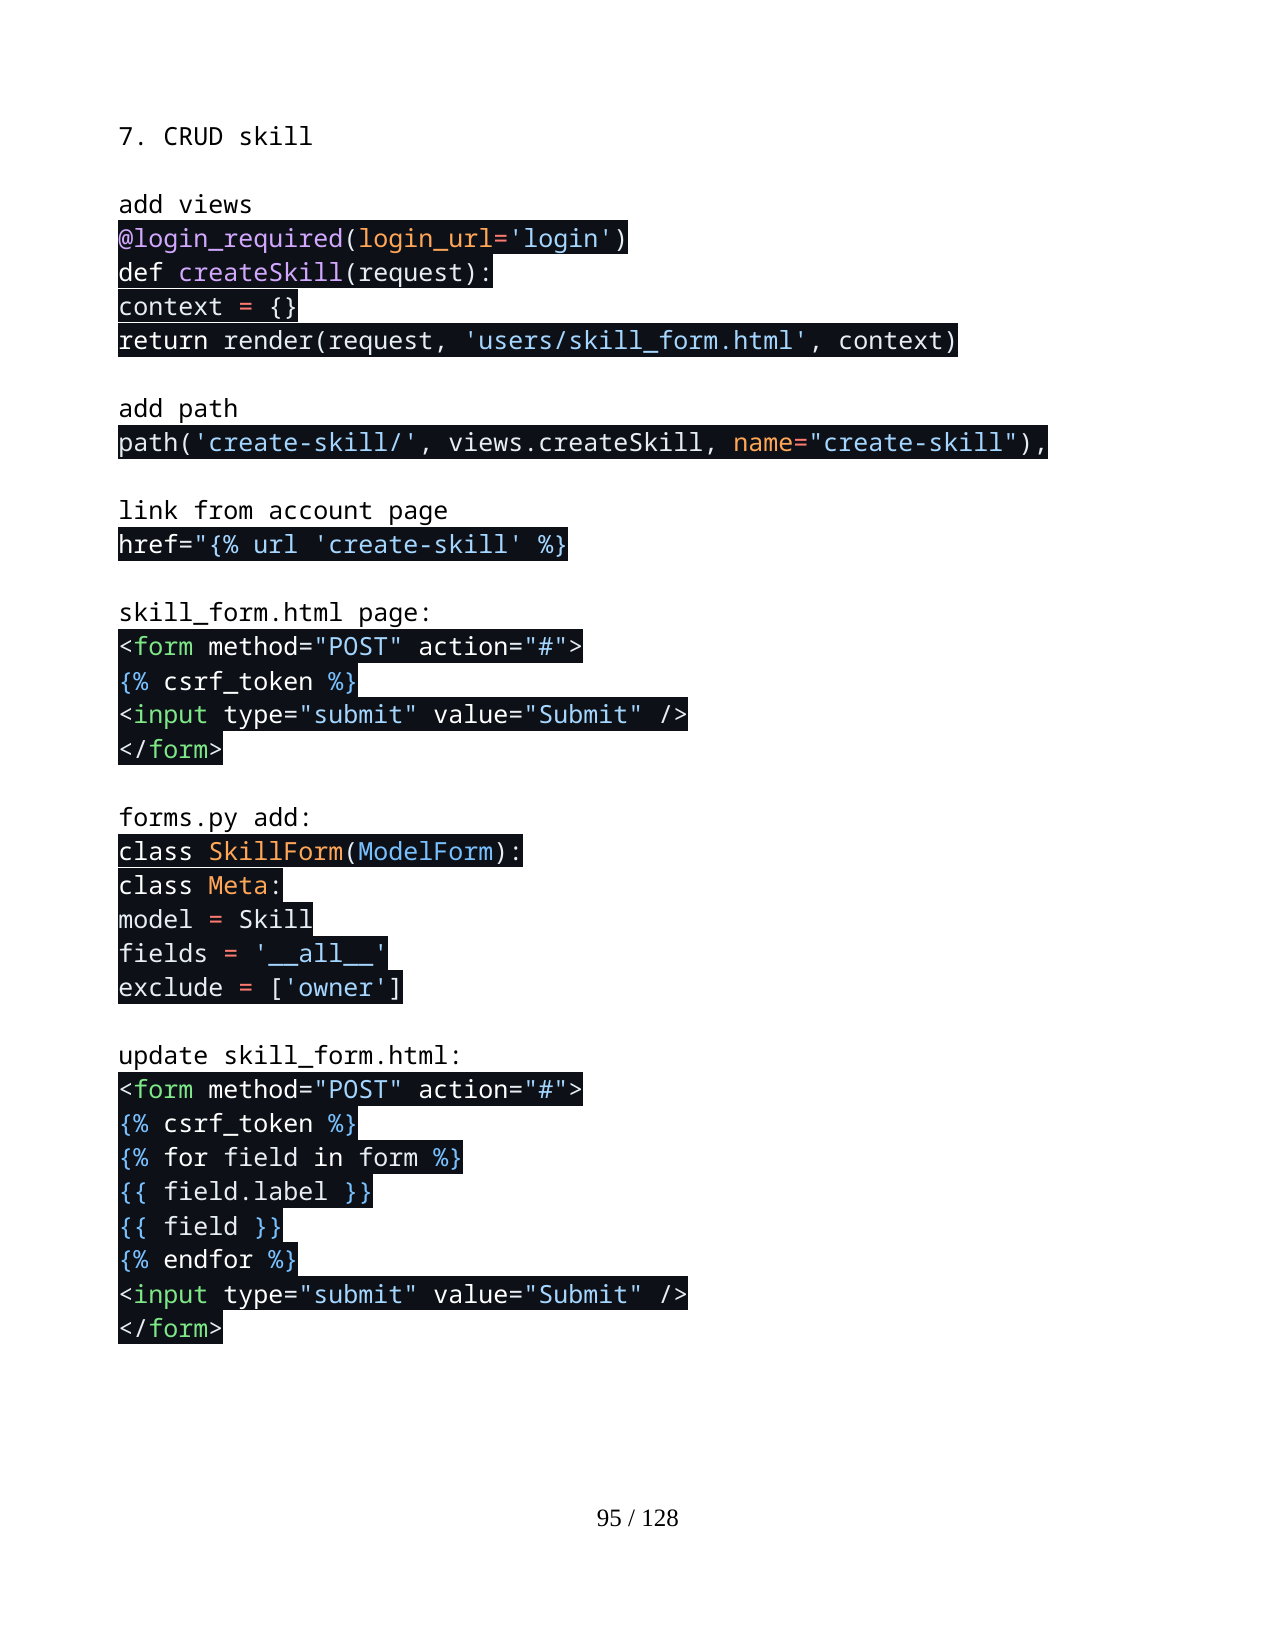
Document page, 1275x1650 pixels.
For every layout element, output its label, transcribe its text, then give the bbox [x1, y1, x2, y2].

text skill_form.html page: [118, 595, 1157, 629]
text fields = '__all__' [118, 936, 1157, 970]
text context = {} [118, 288, 1157, 322]
text update skill_form.html: [118, 1038, 1157, 1072]
text forms.py add: [118, 799, 1157, 833]
text {% csrf_token %} [118, 1106, 1157, 1140]
text def createSkill(request): [118, 254, 1157, 288]
text class SkillForm(ModelForm): [118, 833, 1157, 867]
text class Meta: [118, 867, 1157, 902]
text <input type="submit" value="Submit" /> [118, 1276, 1157, 1310]
text exclude = ['owner'] [118, 970, 1157, 1004]
text {{ field.label }} [118, 1174, 1157, 1208]
text </form> [118, 1310, 1157, 1344]
text </form> [118, 731, 1157, 765]
text path('create-skill/', views.createSkill, name="create-skill"), [118, 425, 1157, 459]
text add path [118, 391, 1157, 425]
text 7. CRUD skill [118, 118, 1157, 152]
text {% csrf_token %} [118, 663, 1157, 697]
text add views [118, 186, 1157, 220]
text <form method="POST" action="#"> [118, 1072, 1157, 1106]
text {{ field }} [118, 1208, 1157, 1242]
text {% for field in form %} [118, 1140, 1157, 1174]
text {% endfor %} [118, 1242, 1157, 1276]
text link from account page [118, 493, 1157, 527]
text return render(request, 'users/skill_form.html', context) [118, 322, 1157, 357]
text <form method="POST" action="#"> [118, 629, 1157, 663]
text href="{% url 'create-skill' %} [118, 527, 1157, 561]
text @login_required(login_url='login') [118, 220, 1157, 254]
text <input type="submit" value="Submit" /> [118, 697, 1157, 731]
text model = Skill [118, 902, 1157, 936]
